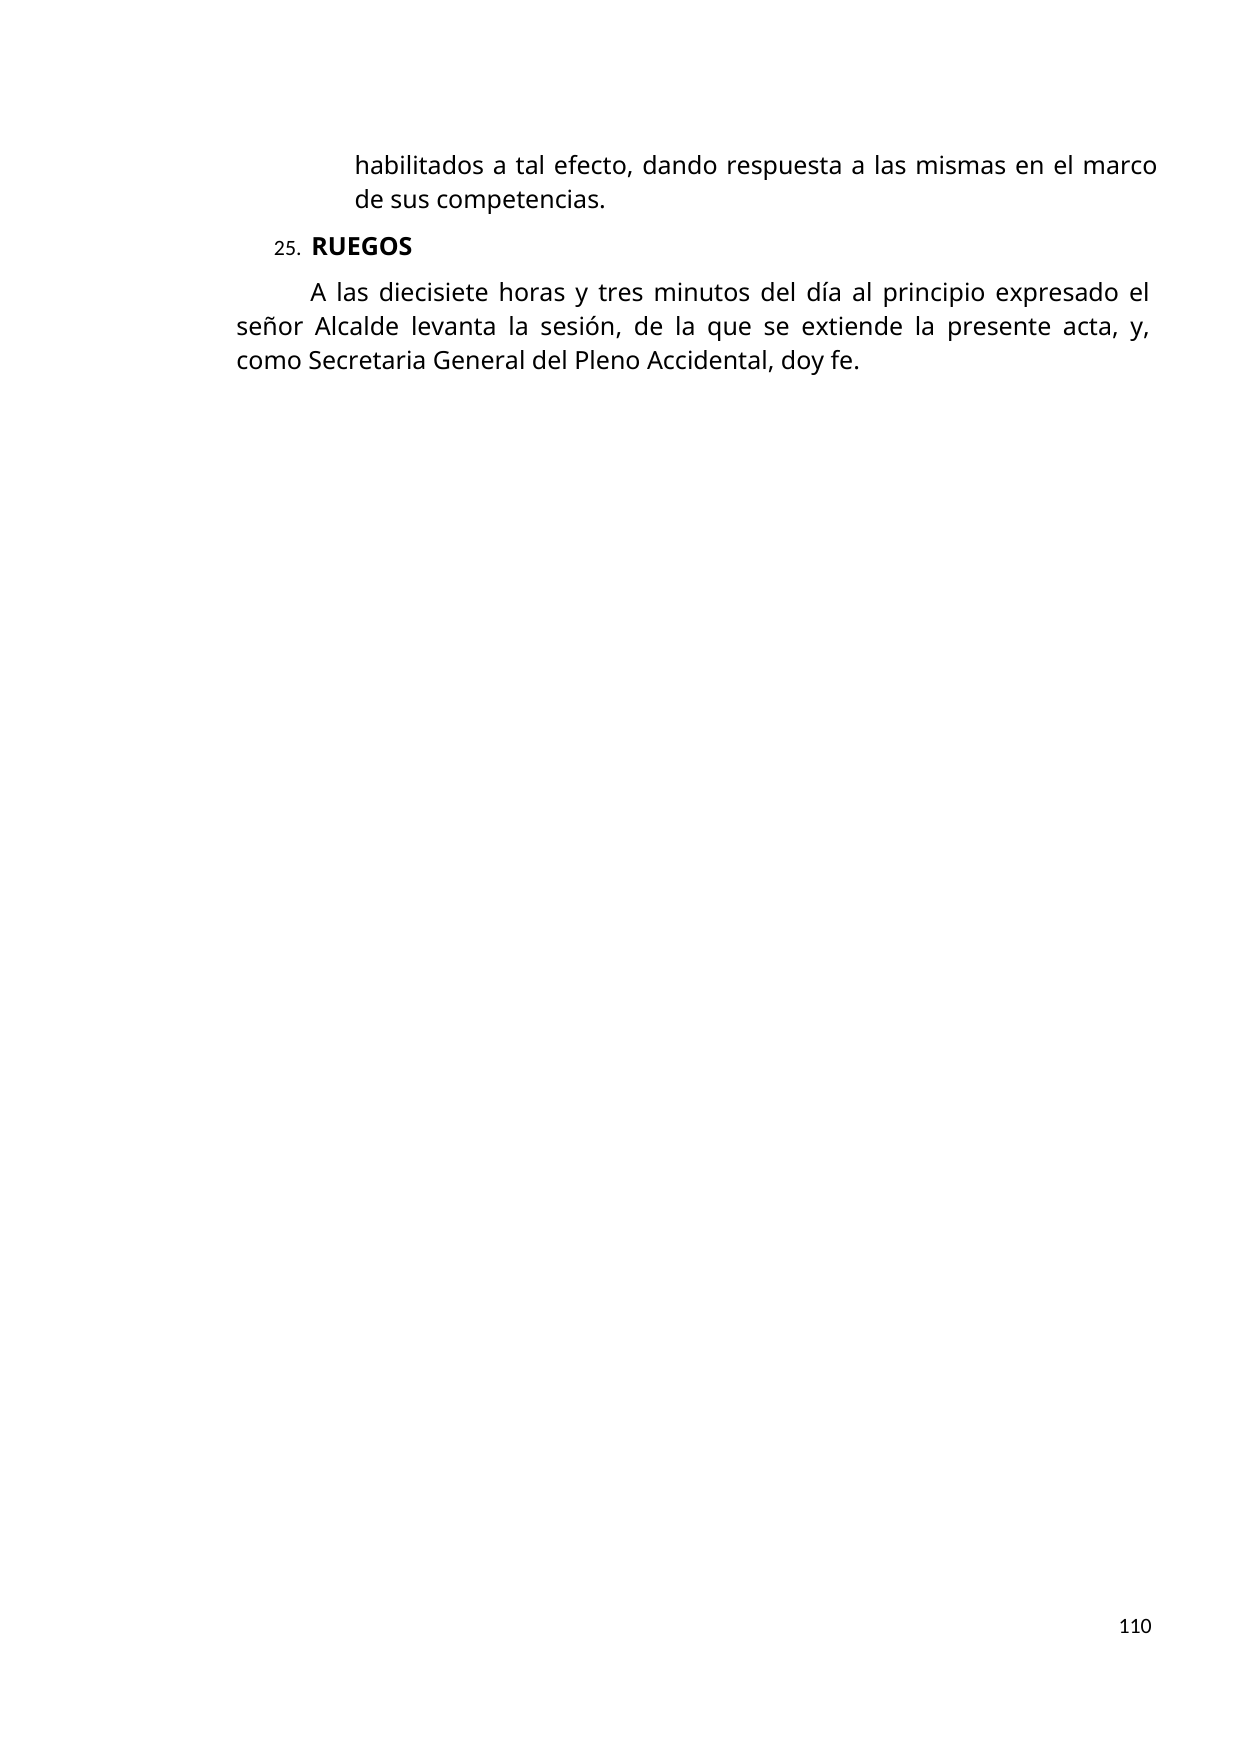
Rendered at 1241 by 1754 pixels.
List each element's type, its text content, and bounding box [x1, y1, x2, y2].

text A las diecisiete horas y tres minutos del día al principio expresado el señor Alcalde levanta la sesión, de la que se extiende la presente acta, y, como Secretaria General del Pleno Accidental, doy fe. [236, 275, 1152, 377]
text habilitados a tal efecto, dando respuesta a las mismas en el marco de sus competencias. [354, 148, 1159, 216]
list RUEGOS [274, 228, 1152, 262]
